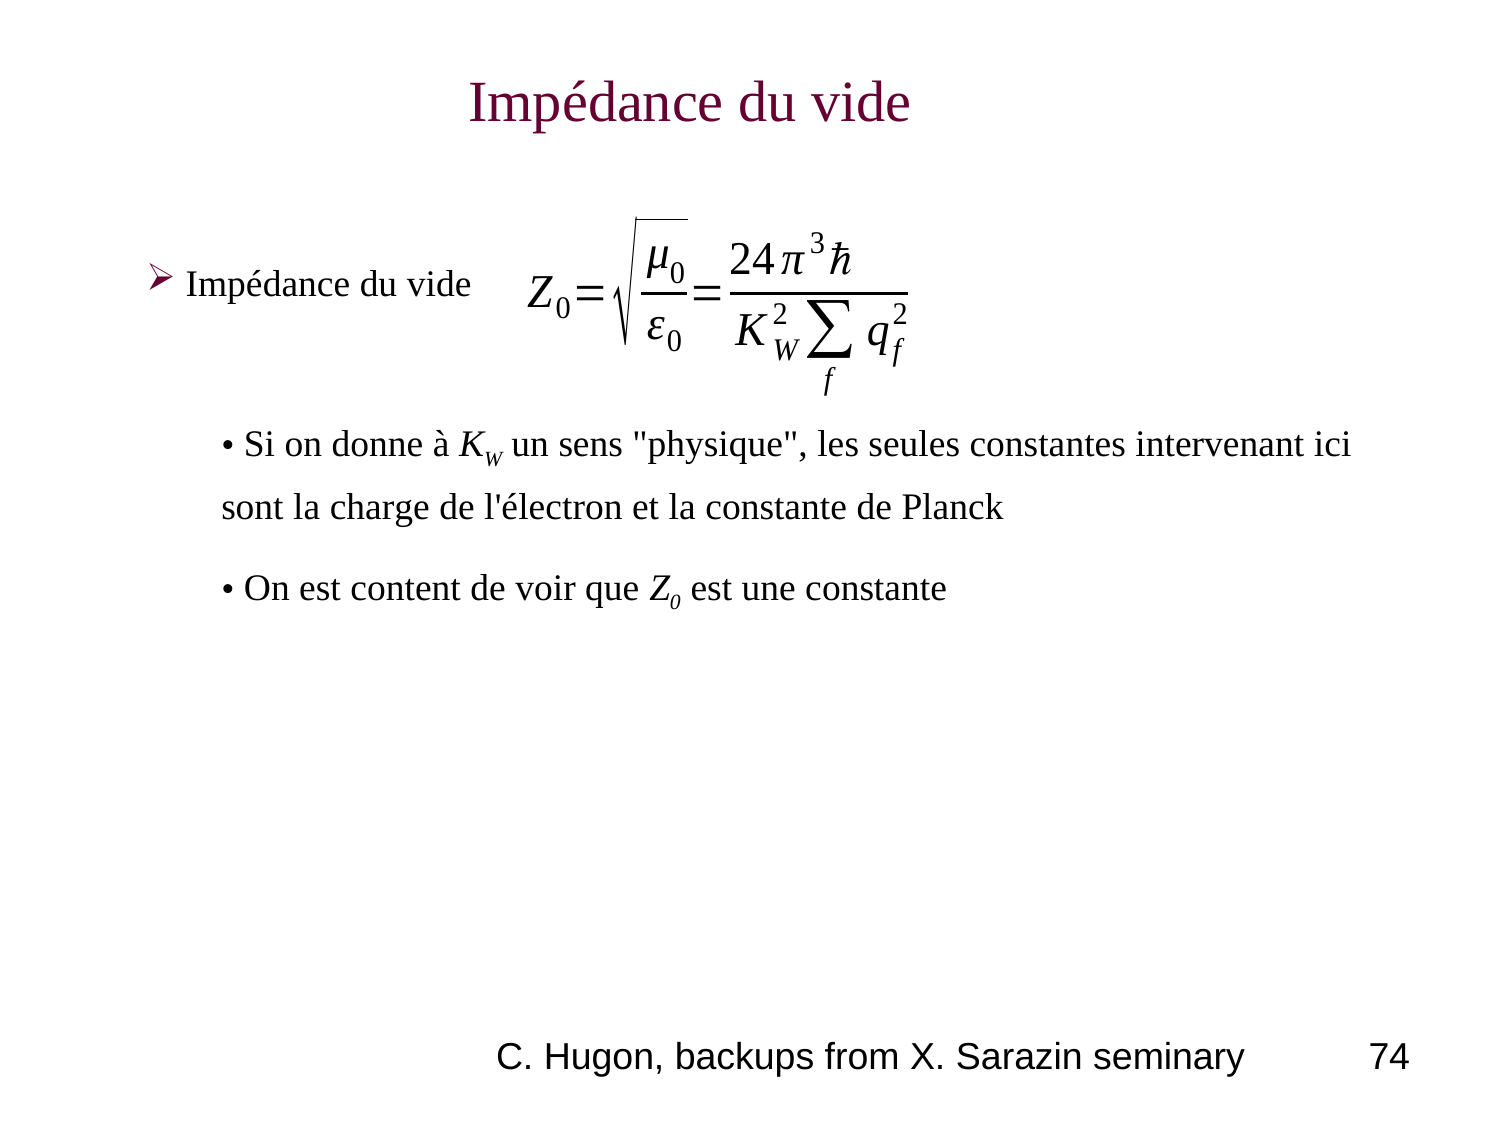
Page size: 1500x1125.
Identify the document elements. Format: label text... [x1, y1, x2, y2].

text_box Impédance du vide [453, 54, 927, 141]
text_box Impédance du vide Si on donne à KW un sens "physique", les seules constantes intervenant ici sont la charge de l'électron et la constante de Planck On est content de voir que Z0 est une constante [131, 239, 1412, 622]
chart [515, 215, 927, 239]
